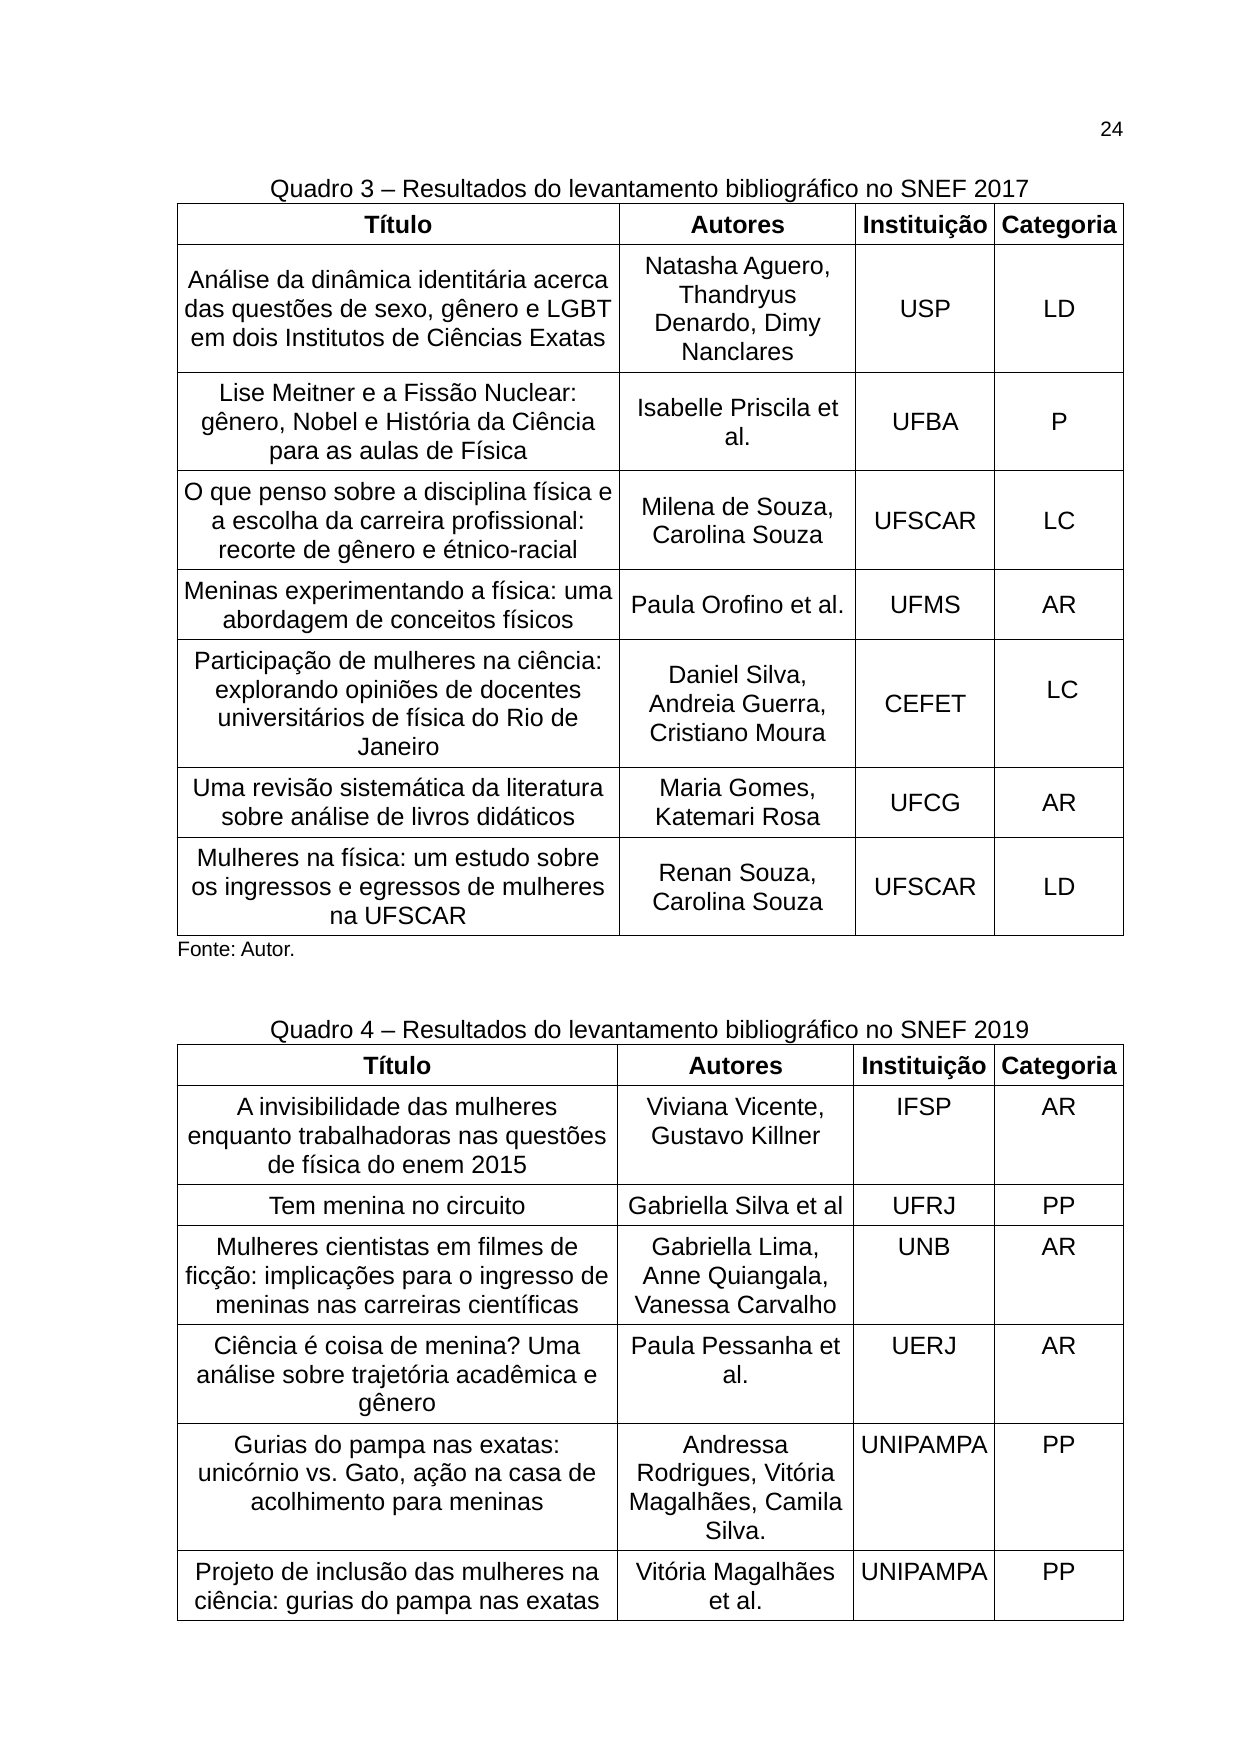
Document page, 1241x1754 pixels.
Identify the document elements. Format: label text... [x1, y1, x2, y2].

table_header Autores [620, 204, 855, 244]
table_cell Gabriella Silva et al [618, 1185, 853, 1225]
table_header Título [178, 1045, 617, 1085]
table_cell Gabriella Lima, Anne Quiangala, Vanessa Carvalho [618, 1226, 853, 1324]
text Quadro 4 – Resultados do levantamento bibliográfico no SNEF 2019 [177, 1015, 1123, 1044]
table_cell UFMS [856, 570, 994, 639]
table_cell UNIPAMPA [854, 1424, 994, 1550]
table_cell Andressa Rodrigues, Vitória Magalhães, Camila Silva. [618, 1424, 853, 1550]
table_cell PP [995, 1551, 1123, 1620]
table_cell Paula Orofino et al. [620, 570, 855, 639]
table_cell LD [995, 245, 1123, 372]
table_cell PP [995, 1424, 1123, 1550]
table_header Título [178, 204, 619, 244]
table_cell AR [995, 1086, 1123, 1184]
table_cell Lise Meitner e a Fissão Nuclear: gênero, Nobel e História da Ciência para as aulas de Física [178, 373, 619, 470]
table_cell P [995, 373, 1123, 470]
table_cell AR [995, 768, 1123, 837]
table_cell Gurias do pampa nas exatas: unicórnio vs. Gato, ação na casa de acolhimento para meninas [178, 1424, 617, 1550]
table_cell Projeto de inclusão das mulheres na ciência: gurias do pampa nas exatas [178, 1551, 617, 1620]
table_cell UFRJ [854, 1185, 994, 1225]
table_cell UNIPAMPA [854, 1551, 994, 1620]
table_cell AR [995, 1226, 1123, 1324]
table_cell Milena de Souza, Carolina Souza [620, 471, 855, 569]
table_cell O que penso sobre a disciplina física e a escolha da carreira profissional: recorte de gênero e étnico-racial [178, 471, 619, 569]
table_cell LD [995, 838, 1123, 935]
table_cell Ciência é coisa de menina? Uma análise sobre trajetória acadêmica e gênero [178, 1325, 617, 1423]
table_cell Vitória Magalhães et al. [618, 1551, 853, 1620]
table_cell PP [995, 1185, 1123, 1225]
text Quadro 3 – Resultados do levantamento bibliográfico no SNEF 2017 [177, 174, 1123, 203]
table_header Instituição [854, 1045, 994, 1085]
table_cell Viviana Vicente, Gustavo Killner [618, 1086, 853, 1184]
table_cell AR [995, 570, 1123, 639]
table_header Instituição [856, 204, 994, 244]
table_cell A invisibilidade das mulheres enquanto trabalhadoras nas questões de física do enem 2015 [178, 1086, 617, 1184]
table_cell Análise da dinâmica identitária acerca das questões de sexo, gênero e LGBT em dois Institutos de Ciências Exatas [178, 245, 619, 372]
table_header Categoria [995, 204, 1123, 244]
table_cell UFSCAR [856, 838, 994, 935]
table_cell UFBA [856, 373, 994, 470]
table_cell LC [995, 640, 1123, 767]
table_cell Tem menina no circuito [178, 1185, 617, 1225]
table_header Autores [618, 1045, 853, 1085]
table_cell USP [856, 245, 994, 372]
table_cell Daniel Silva, Andreia Guerra, Cristiano Moura [620, 640, 855, 767]
table_cell Natasha Aguero, Thandryus Denardo, Dimy Nanclares [620, 245, 855, 372]
table_cell Paula Pessanha et al. [618, 1325, 853, 1423]
table_header Categoria [995, 1045, 1123, 1085]
table_cell Participação de mulheres na ciência: explorando opiniões de docentes universitários de física do Rio de Janeiro [178, 640, 619, 767]
text Fonte: Autor. [177, 936, 1123, 960]
table_cell IFSP [854, 1086, 994, 1184]
table_cell Mulheres cientistas em filmes de ficção: implicações para o ingresso de meninas nas carreiras científicas [178, 1226, 617, 1324]
table_cell UFCG [856, 768, 994, 837]
table_cell UNB [854, 1226, 994, 1324]
table_cell Maria Gomes, Katemari Rosa [620, 768, 855, 837]
table_cell LC [995, 471, 1123, 569]
table_cell Isabelle Priscila et al. [620, 373, 855, 470]
table_cell UFSCAR [856, 471, 994, 569]
table_cell CEFET [856, 640, 994, 767]
table_cell Uma revisão sistemática da literatura sobre análise de livros didáticos [178, 768, 619, 837]
table_cell AR [995, 1325, 1123, 1423]
table_cell Mulheres na física: um estudo sobre os ingressos e egressos de mulheres na UFSCAR [178, 838, 619, 935]
table_cell Meninas experimentando a física: uma abordagem de conceitos físicos [178, 570, 619, 639]
table_cell UERJ [854, 1325, 994, 1423]
table_cell Renan Souza, Carolina Souza [620, 838, 855, 935]
